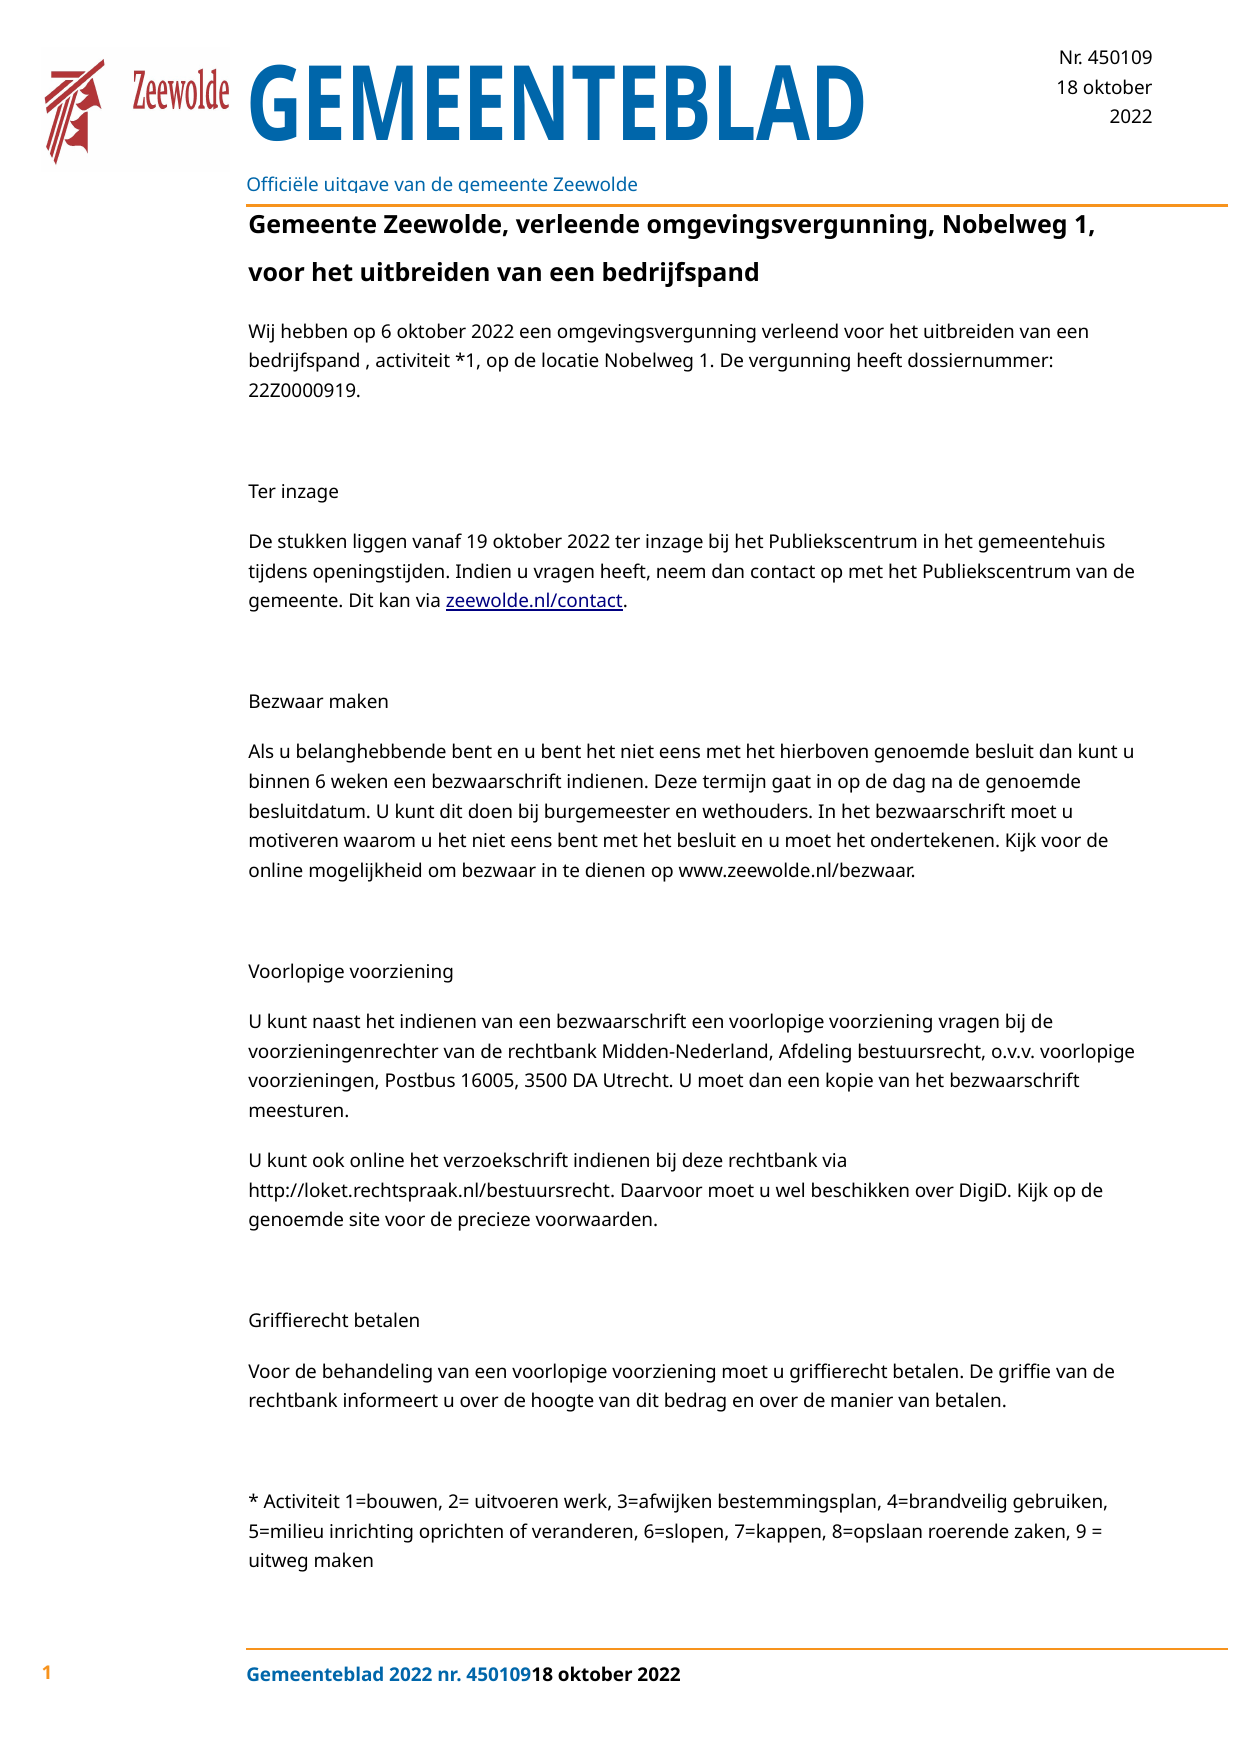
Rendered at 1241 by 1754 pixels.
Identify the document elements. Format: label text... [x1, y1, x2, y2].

text Wij hebben op 6 oktober 2022 een omgevingsvergunning verleend voor het uitbreiden van een bedrijfspand , activiteit *1, op de locatie Nobelweg 1. De vergunning heeft dossiernummer: 22Z0000919. [248, 318, 1152, 403]
text U kunt naast het indienen van een bezwaarschrift een voorlopige voorziening vragen bij de voorzieningenrechter van de rechtbank Midden-Nederland, Afdeling bestuursrecht, o.v.v. voorlopige voorzieningen, Postbus 16005, 3500 DA Utrecht. U moet dan een kopie van het bezwaarschrift meesturen. [248, 1008, 1152, 1123]
text Griffierecht betalen [248, 1307, 1152, 1333]
text Als u belanghebbende bent en u bent het niet eens met het hierboven genoemde besluit dan kunt u binnen 6 weken een bezwaarschrift indienen. Deze termijn gaat in op de dag na de genoemde besluitdatum. U kunt dit doen bij burgemeester en wethouders. In het bezwaarschrift moet u motiveren waarom u het niet eens bent met het besluit en u moet het ondertekenen. Kijk voor de online mogelijkheid om bezwaar in te dienen op www.zeewolde.nl/bezwaar. [248, 739, 1152, 883]
text * Activiteit 1=bouwen, 2= uitvoeren werk, 3=afwijken bestemmingsplan, 4=brandveilig gebruiken, 5=milieu inrichting oprichten of veranderen, 6=slopen, 7=kappen, 8=opslaan roerende zaken, 9 = uitweg maken [248, 1488, 1152, 1573]
text U kunt ook online het verzoekschrift indienen bij deze rechtbank via http://loket.rechtspraak.nl/bestuursrecht. Daarvoor moet u wel beschikken over DigiD. Kijk op de genoemde site voor de precieze voorwaarden. [248, 1147, 1152, 1232]
text De stukken liggen vanaf 19 oktober 2022 ter inzage bij het Publiekscentrum in het gemeentehuis tijdens openingstijden. Indien u vragen heeft, neem dan contact op met het Publiekscentrum van de gemeente. Dit kan via zeewolde.nl/contact. [248, 528, 1152, 613]
text Bezwaar maken [248, 688, 1152, 714]
text Voor de behandeling van een voorlopige voorziening moet u griffierecht betalen. De griffie van de rechtbank informeert u over de hoogte van dit bedrag en over de manier van betalen. [248, 1358, 1152, 1413]
text Gemeente Zeewolde, verleende omgevingsvergunning, Nobelweg 1, voor het uitbreiden van een bedrijfspand [248, 207, 1152, 288]
text Voorlopige voorziening [248, 958, 1152, 984]
picture [41, 47, 231, 172]
text Ter inzage [248, 478, 1152, 504]
